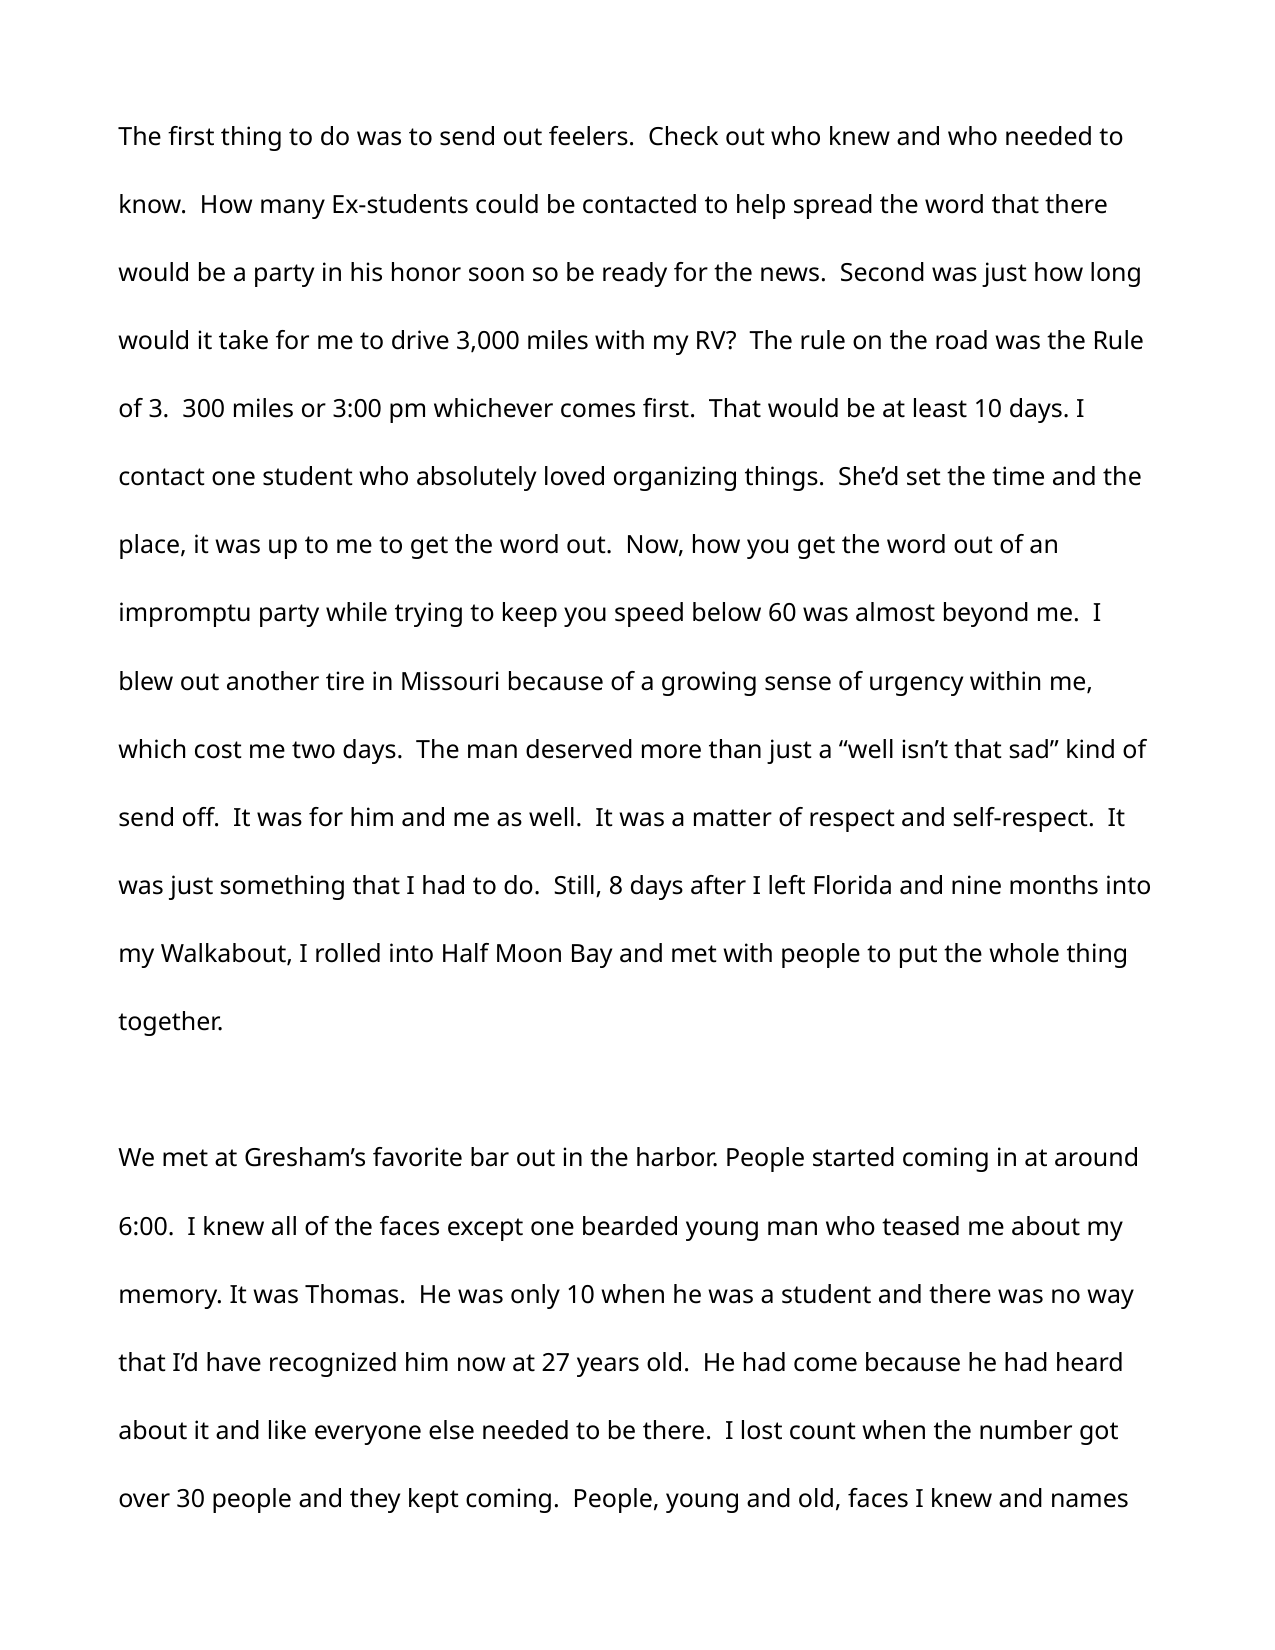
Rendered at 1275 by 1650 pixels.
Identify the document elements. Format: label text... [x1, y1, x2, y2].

text The first thing to do was to send out feelers. Check out who knew and who needed to know. How many Ex-students could be contacted to help spread the word that there would be a party in his honor soon so be ready for the news. Second was just how long would it take for me to drive 3,000 miles with my RV? The rule on the road was the Rule of 3. 300 miles or 3:00 pm whichever comes first. That would be at least 10 days. I contact one student who absolutely loved organizing things. She’d set the time and the place, it was up to me to get the word out. Now, how you get the word out of an impromptu party while trying to keep you speed below 60 was almost beyond me. I blew out another tire in Missouri because of a growing sense of urgency within me, which cost me two days. The man deserved more than just a “well isn’t that sad” kind of send off. It was for him and me as well. It was a matter of respect and self-respect. It was just something that I had to do. Still, 8 days after I left Florida and nine months into my Walkabout, I rolled into Half Moon Bay and met with people to put the whole thing together. [118, 118, 1157, 1038]
text We met at Gresham’s favorite bar out in the harbor. People started coming in at around 6:00. I knew all of the faces except one bearded young man who teased me about my memory. It was Thomas. He was only 10 when he was a student and there was no way that I’d have recognized him now at 27 years old. He had come because he had heard about it and like everyone else needed to be there. I lost count when the number got over 30 people and they kept coming. People, young and old, faces I knew and names [118, 1140, 1157, 1515]
